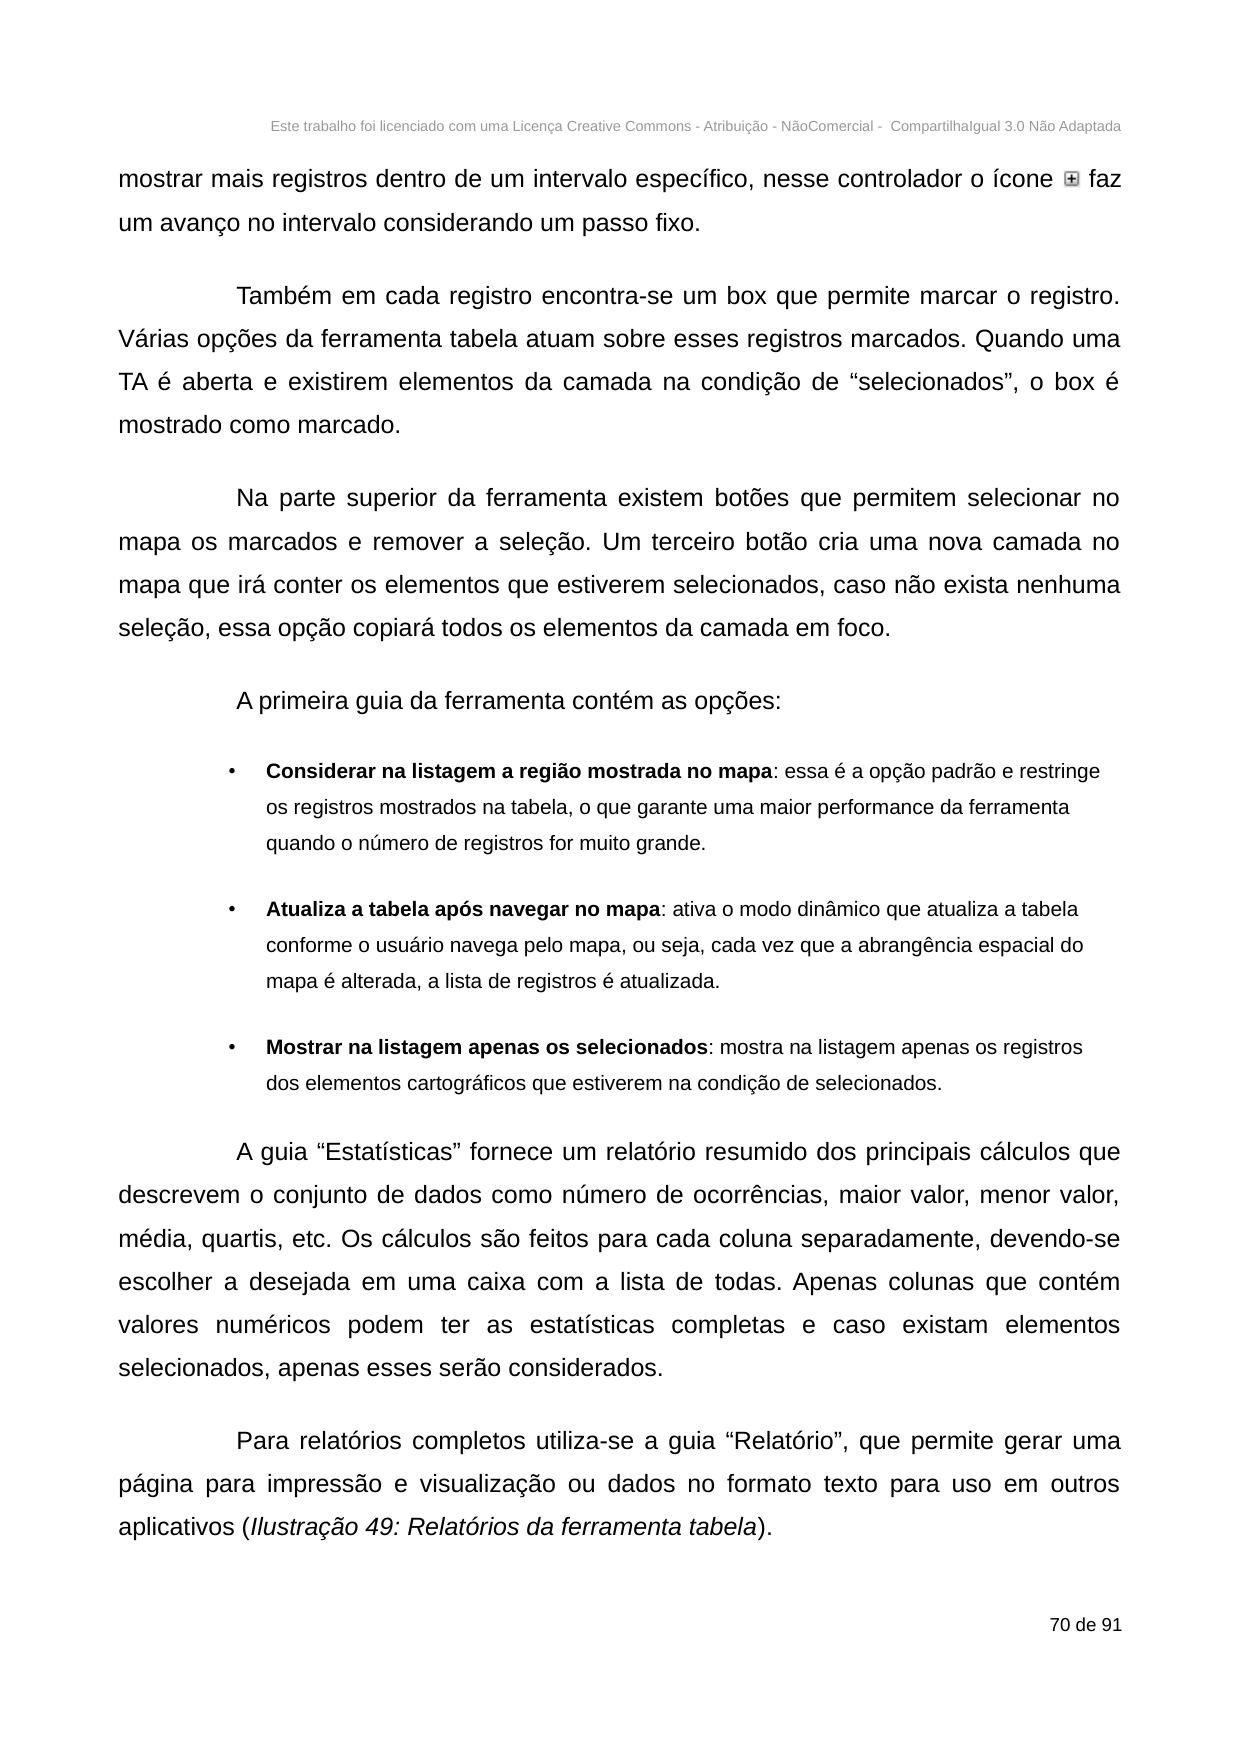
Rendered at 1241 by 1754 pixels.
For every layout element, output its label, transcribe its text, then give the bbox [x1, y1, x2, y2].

picture [1063, 170, 1081, 188]
list Atualiza a tabela após navegar no mapa: ativa o modo dinâmico que atualiza a tabela conforme o usuário navega pelo mapa, ou seja, cada vez que a abrangência espacial do mapa é alterada, a lista de registros é atualizada. [228, 897, 1122, 993]
list Considerar na listagem a região mostrada no mapa: essa é a opção padrão e restringe os registros mostrados na tabela, o que garante uma maior performance da ferramenta quando o número de registros for muito grande. [228, 759, 1122, 855]
text Na parte superior da ferramenta existem botões que permitem selecionar no mapa os marcados e remover a seleção. Um terceiro botão cria uma nova camada no mapa que irá conter os elementos que estiverem selecionados, caso não exista nenhuma seleção, essa opção copiará todos os elementos da camada em foco. [118, 483, 1122, 641]
list Mostrar na listagem apenas os selecionados: mostra na listagem apenas os registros dos elementos cartográficos que estiverem na condição de selecionados. [228, 1035, 1122, 1095]
text Para relatórios completos utiliza-se a guia “Relatório”, que permite gerar uma página para impressão e visualização ou dados no formato texto para uso em outros aplicativos (Ilustração 49: Relatórios da ferramenta tabela). [118, 1426, 1122, 1541]
text Também em cada registro encontra-se um box que permite marcar o registro. Várias opções da ferramenta tabela atuam sobre esses registros marcados. Quando uma TA é aberta e existirem elementos da camada na condição de “selecionados”, o box é mostrado como marcado. [118, 281, 1122, 439]
text mostrar mais registros dentro de um intervalo específico, nesse controlador o ícone faz um avanço no intervalo considerando um passo fixo. [118, 164, 1122, 236]
text A guia “Estatísticas” fornece um relatório resumido dos principais cálculos que descrevem o conjunto de dados como número de ocorrências, maior valor, menor valor, média, quartis, etc. Os cálculos são feitos para cada coluna separadamente, devendo-se escolher a desejada em uma caixa com a lista de todas. Apenas colunas que contém valores numéricos podem ter as estatísticas completas e caso existam elementos selecionados, apenas esses serão considerados. [118, 1137, 1122, 1382]
text A primeira guia da ferramenta contém as opções: [118, 686, 1122, 715]
